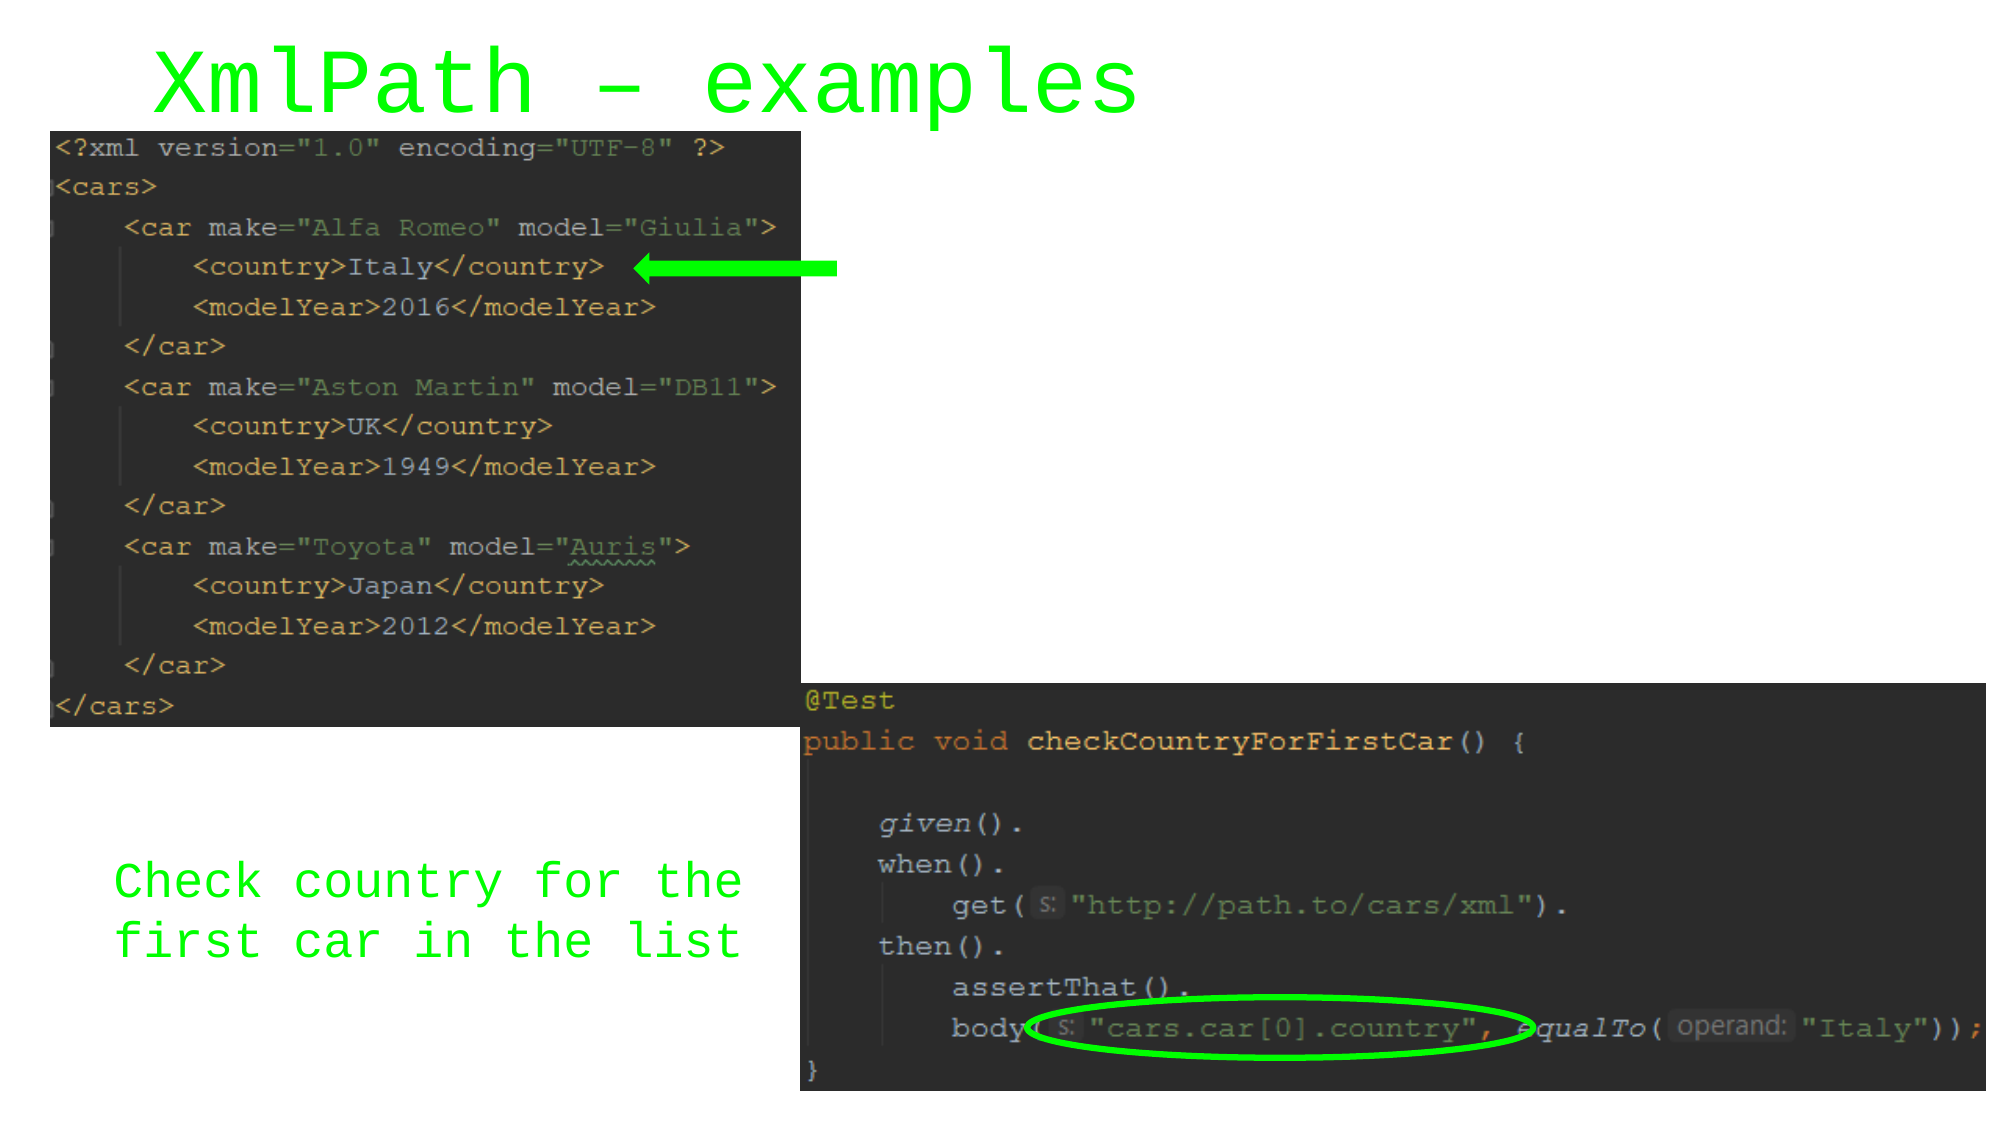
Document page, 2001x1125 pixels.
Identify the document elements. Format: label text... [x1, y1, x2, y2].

title XmlPath – examples [137, 1, 1863, 164]
picture [50, 131, 1986, 1091]
text_box [634, 254, 836, 283]
text_box Check country for the first car in the list [98, 840, 800, 977]
